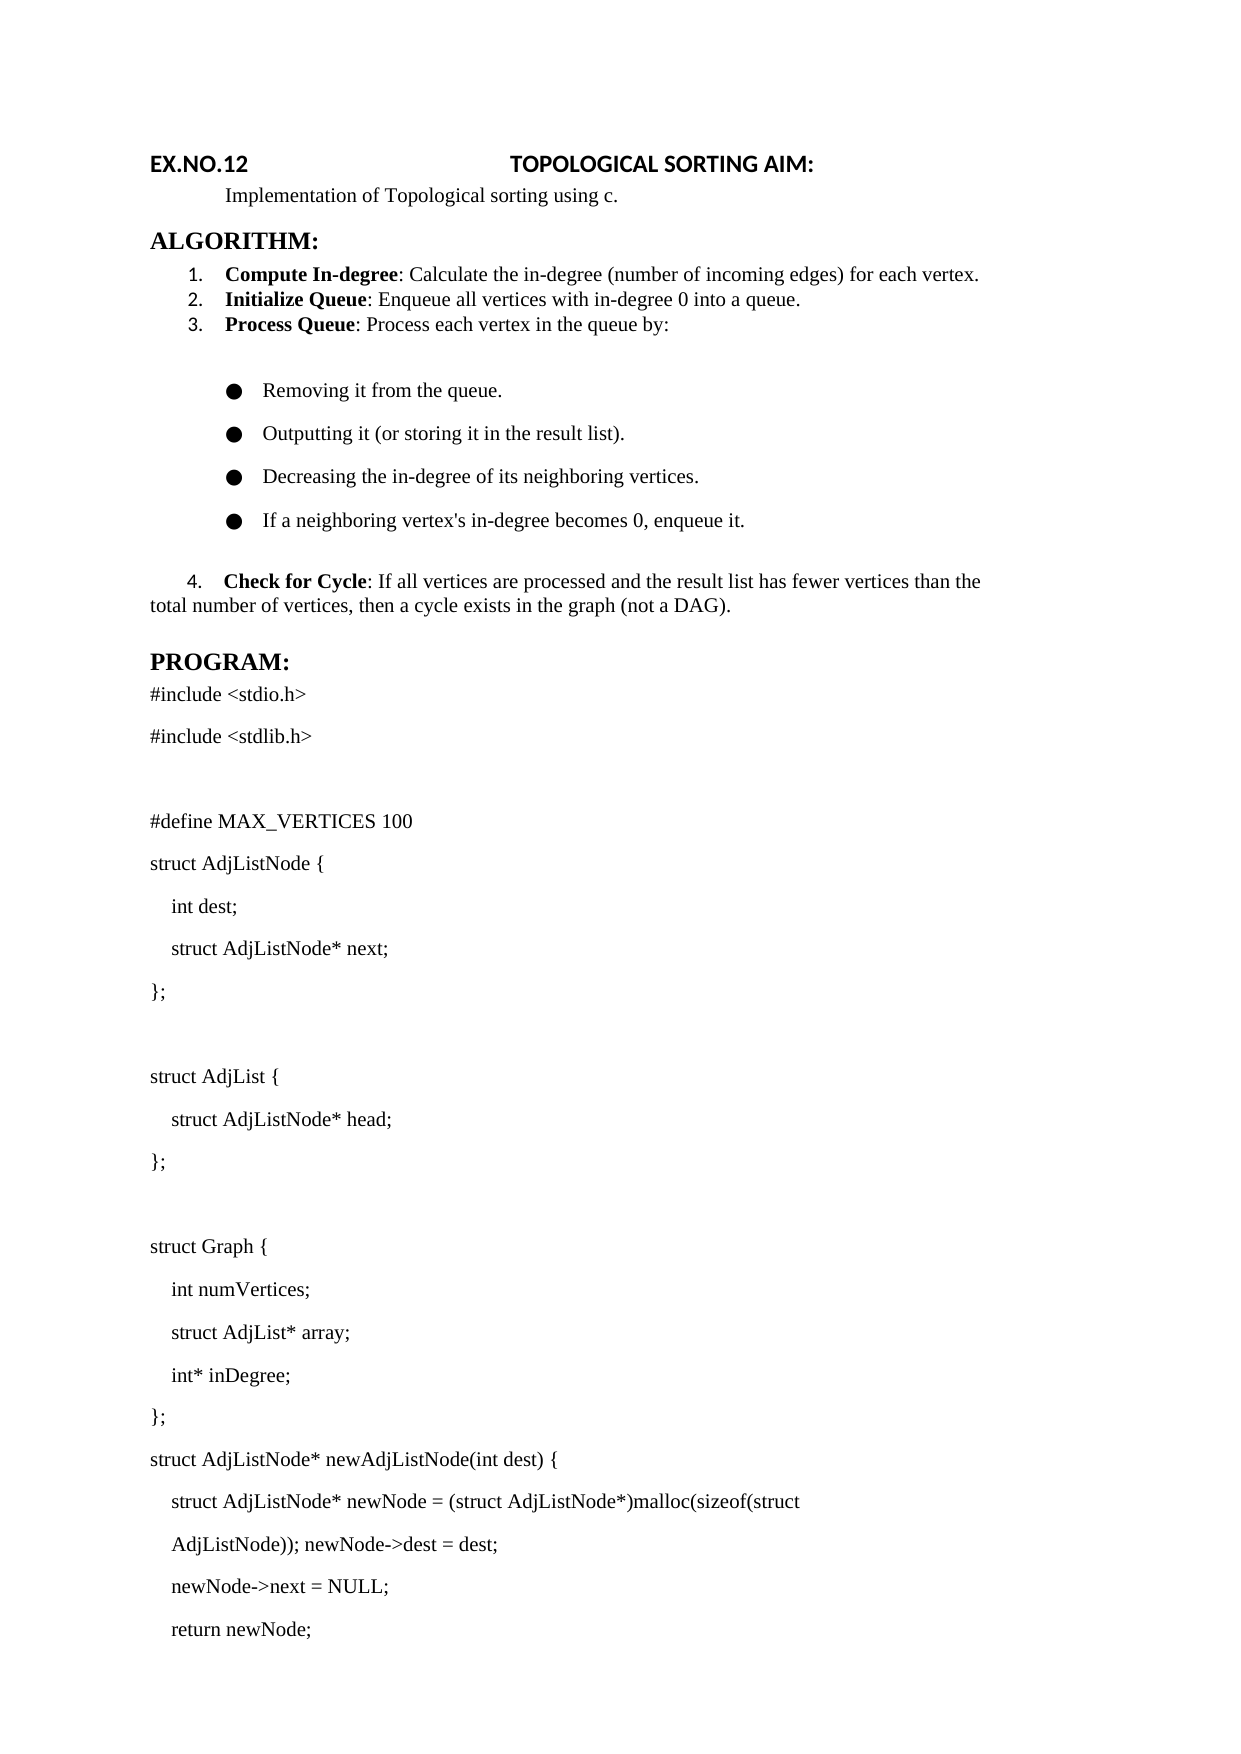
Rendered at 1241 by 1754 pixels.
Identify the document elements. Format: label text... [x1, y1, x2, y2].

text struct AdjListNode* newAdjListNode(int dest) { [150, 1447, 1065, 1471]
list Outputting it (or storing it in the result list). [225, 409, 1065, 452]
text EX.NO.12 TOPOLOGICAL SORTING AIM: [150, 148, 821, 178]
list Initialize Queue: Enqueue all vertices with in-degree 0 into a queue. [187, 286, 1065, 312]
text Implementation of Topological sorting using c. [225, 184, 1065, 207]
text }; [150, 979, 1065, 1003]
list Removing it from the queue. [225, 366, 1065, 409]
text struct AdjListNode* head; [171, 1107, 1065, 1131]
text int dest; [171, 894, 1065, 918]
text struct AdjListNode* newNode = (struct AdjListNode*)malloc(sizeof(struct AdjListNode)); newNode->dest = dest; [171, 1489, 933, 1556]
text }; [150, 1405, 1065, 1428]
text #include <stdio.h> #include <stdlib.h> [150, 681, 354, 748]
text struct AdjListNode* next; [171, 936, 1065, 960]
text struct AdjList { [150, 1064, 1065, 1088]
text }; [150, 1149, 1065, 1173]
text #define MAX_VERTICES 100 struct AdjListNode { [150, 809, 414, 875]
list Check for Cycle: If all vertices are processed and the result list has fewer vertices than the total number of vertices, then a cycle exists in the graph (not a DAG). [150, 568, 1022, 617]
text int numVertices; struct AdjList* array; int* inDegree; [171, 1277, 354, 1387]
list Compute In-degree: Calculate the in-degree (number of incoming edges) for each vertex. [187, 261, 1065, 286]
text struct Graph { [150, 1234, 1065, 1258]
list Decreasing the in-degree of its neighboring vertices. [225, 453, 1065, 495]
subtitle PROGRAM: [150, 647, 1065, 676]
text newNode->next = NULL; return newNode; [171, 1574, 389, 1641]
list If a neighboring vertex's in-degree becomes 0, enqueue it. [225, 496, 1065, 539]
list Process Queue: Process each vertex in the queue by: [187, 312, 1065, 337]
subtitle ALGORITHM: [150, 226, 1065, 255]
